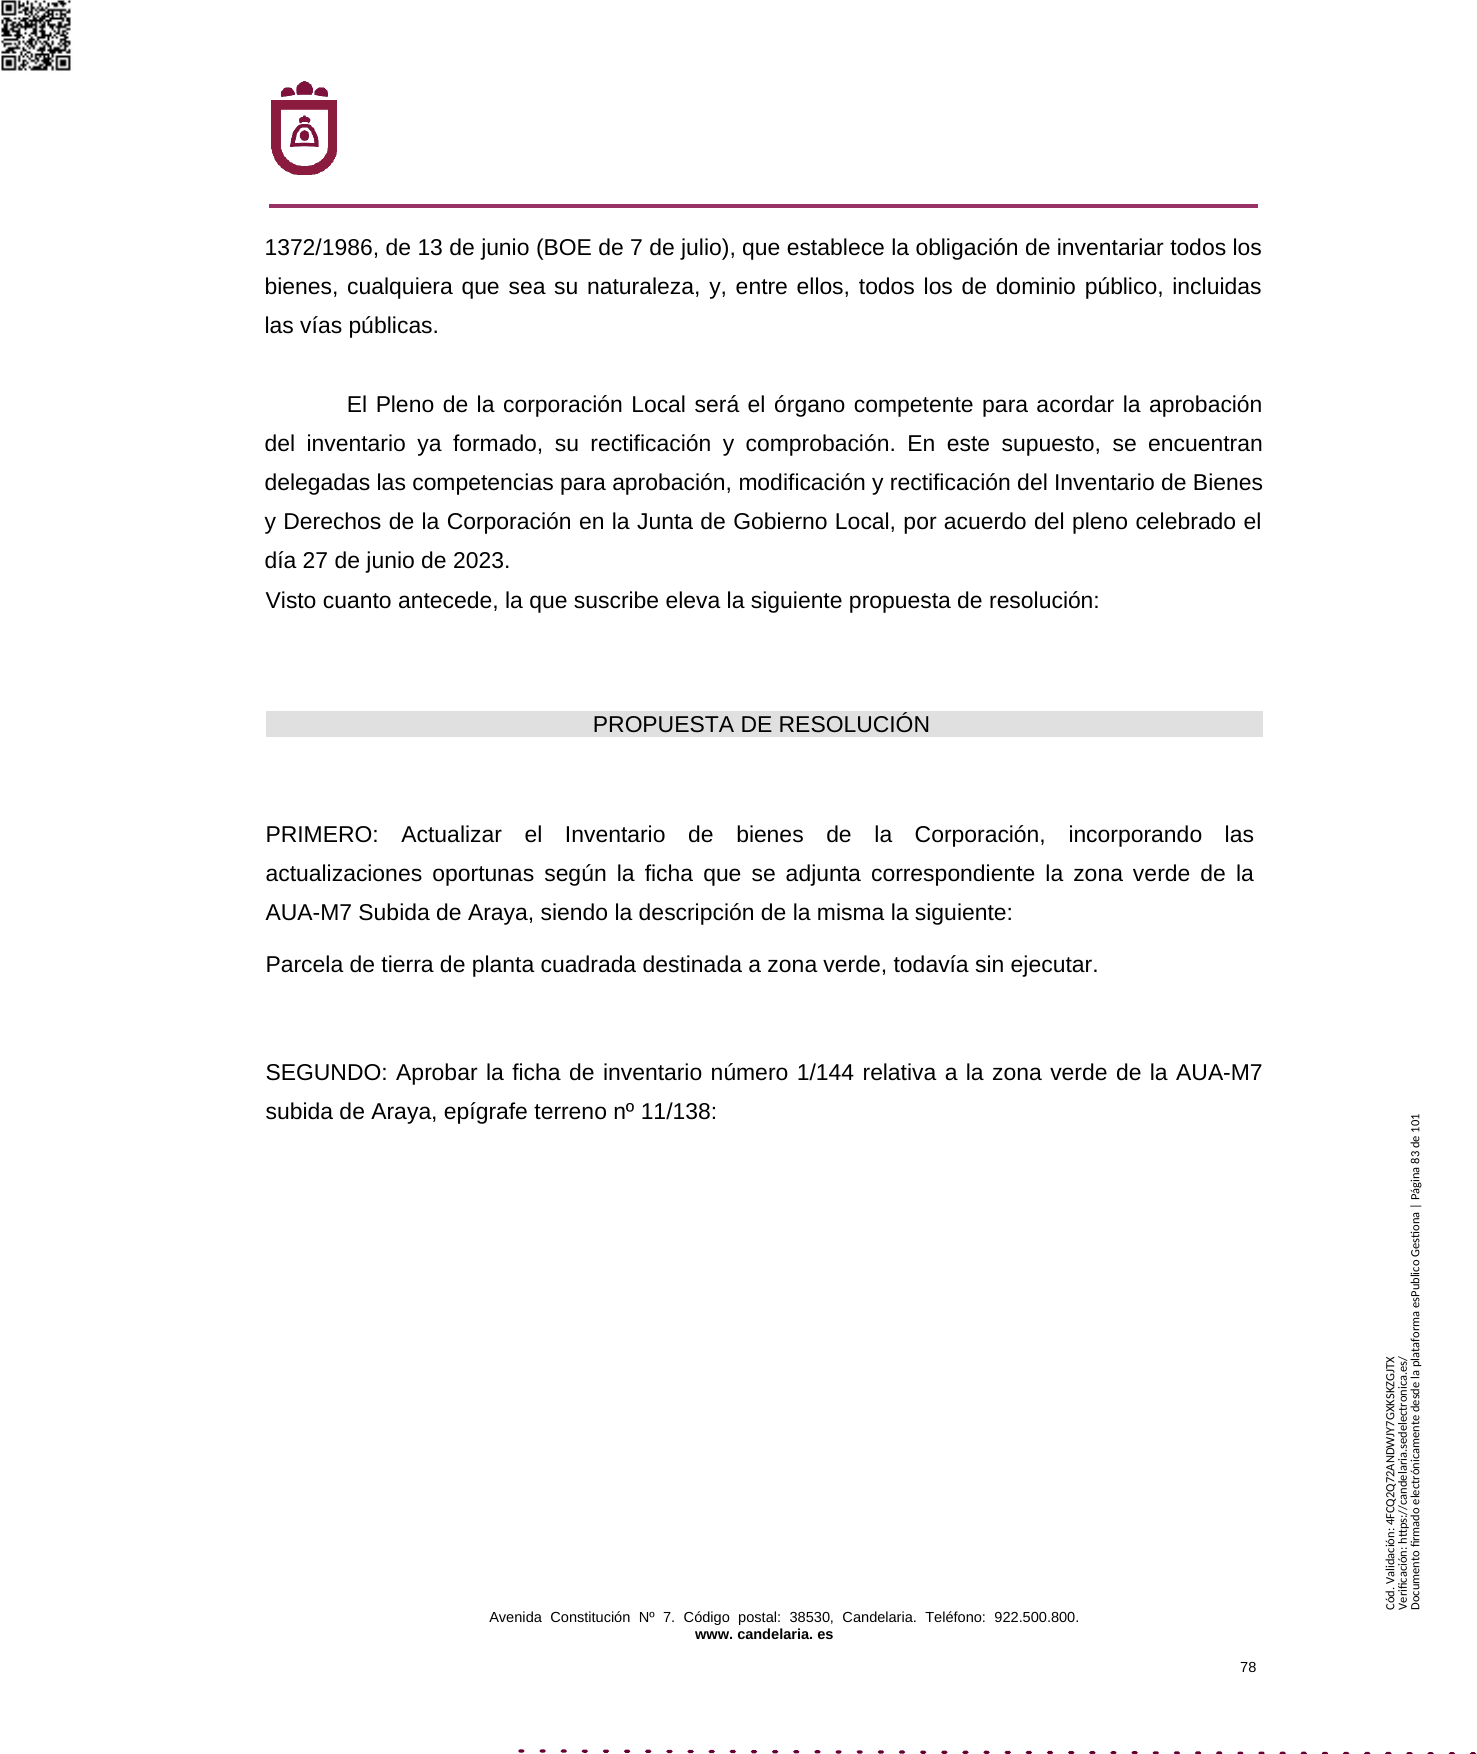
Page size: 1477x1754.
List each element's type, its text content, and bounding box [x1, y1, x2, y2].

text 1372/1986, de 13 de junio (BOE de 7 de julio), que establece la obligación de inventariar todos los bienes, cualquiera que sea su naturaleza, y, entre ellos, todos los de dominio público, incluidas las vías públicas. [264, 233, 1263, 338]
text El Pleno de la corporación Local será el órgano competente para acordar la aprobación del inventario ya formado, su rectificación y comprobación. En este supuesto, se encuentran delegadas las competencias para aprobación, modificación y rectificación del Inventario de Bienes y Derechos de la Corporación en la Junta de Gobierno Local, por acuerdo del pleno celebrado el día 27 de junio de 2023. [264, 391, 1263, 574]
subtitle PROPUESTA DE RESOLUCIÓN [266, 711, 1263, 737]
text PRIMERO: Actualizar el Inventario de bienes de la Corporación, incorporando las actualizaciones oportunas según la ficha que se adjunta correspondiente la zona verde de la AUA-M7 Subida de Araya, siendo la descripción de la misma la siguiente: [265, 821, 1255, 925]
text Parcela de tierra de planta cuadrada destinada a zona verde, todavía sin ejecutar. [265, 951, 1263, 977]
text Visto cuanto antecede, la que suscribe eleva la siguiente propuesta de resolución: [265, 587, 1263, 613]
text SEGUNDO: Aprobar la ficha de inventario número 1/144 relativa a la zona verde de la AUA-M7 subida de Araya, epígrafe terreno nº 11/138: [265, 1059, 1263, 1124]
